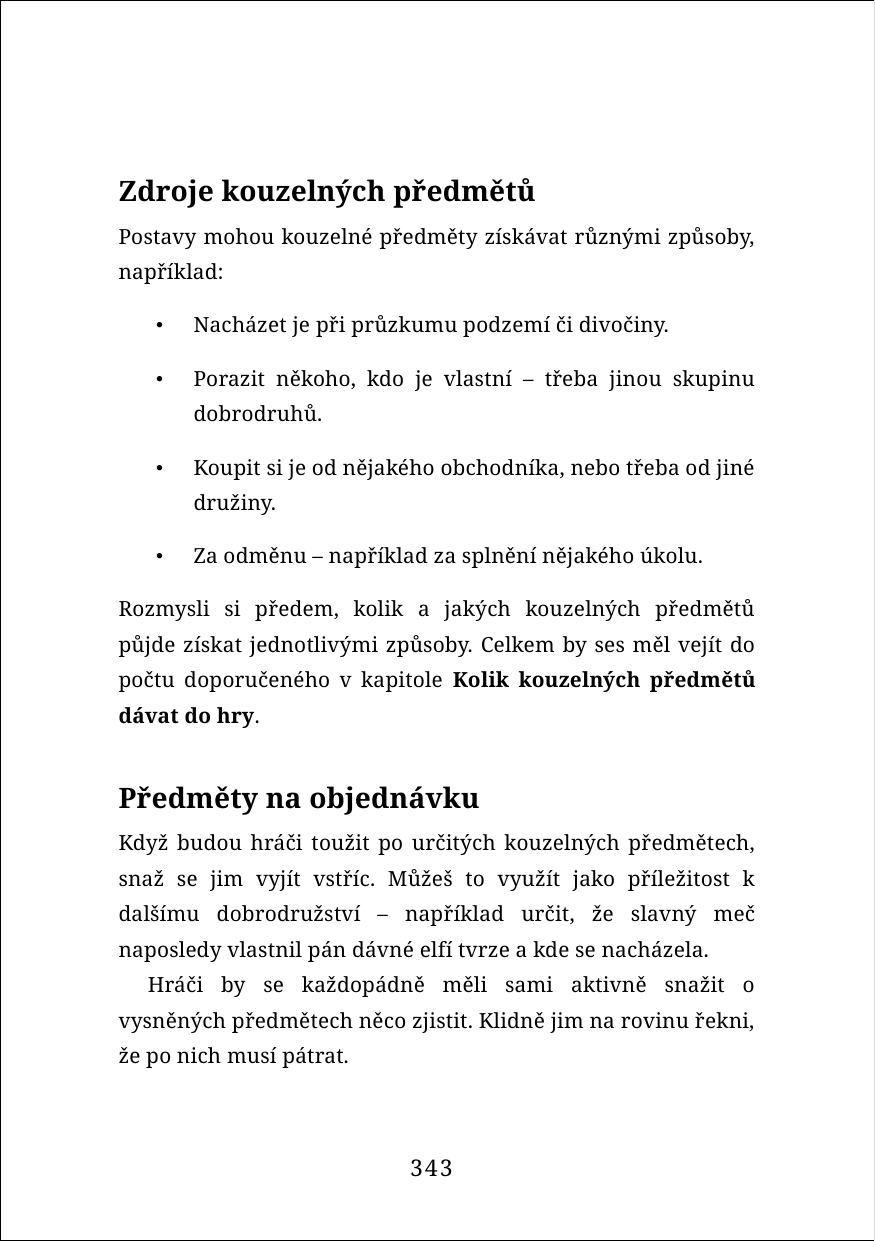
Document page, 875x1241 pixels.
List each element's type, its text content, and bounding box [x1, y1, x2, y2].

list Za odměnu – například za splnění nějakého úkolu. [156, 541, 756, 570]
text Když budou hráči toužit po určitých kouzelných předmětech, snaž se jim vyjít vstříc. Můžeš to využít jako příležitost k dalšímu dobrodružství – například určit, že slavný meč naposledy vlastnil pán dávné elfí tvrze a kde se nacházela. Hráči by se každopádně měli sami aktivně snažit o vysněných předmětech něco zjistit. Klidně jim na rovinu řekni, že po nich musí pátrat. [118, 828, 756, 1070]
list Nacházet je při průzkumu podzemí či divočiny. [156, 311, 756, 339]
subtitle Předměty na objednávku [118, 778, 756, 816]
text Postavy mohou kouzelné předměty získávat různými způsoby, například: [118, 222, 756, 286]
list Porazit někoho, kdo je vlastní – třeba jinou skupinu dobrodruhů. [156, 364, 756, 428]
subtitle Zdroje kouzelných předmětů [118, 172, 756, 210]
list Koupit si je od nějakého obchodníka, nebo třeba od jiné družiny. [156, 453, 756, 517]
text Rozmysli si předem, kolik a jakých kouzelných předmětů půjde získat jednotlivými způsoby. Celkem by ses měl vejít do počtu doporučeného v kapitole Kolik kouzelných předmětů dávat do hry. [118, 594, 756, 729]
